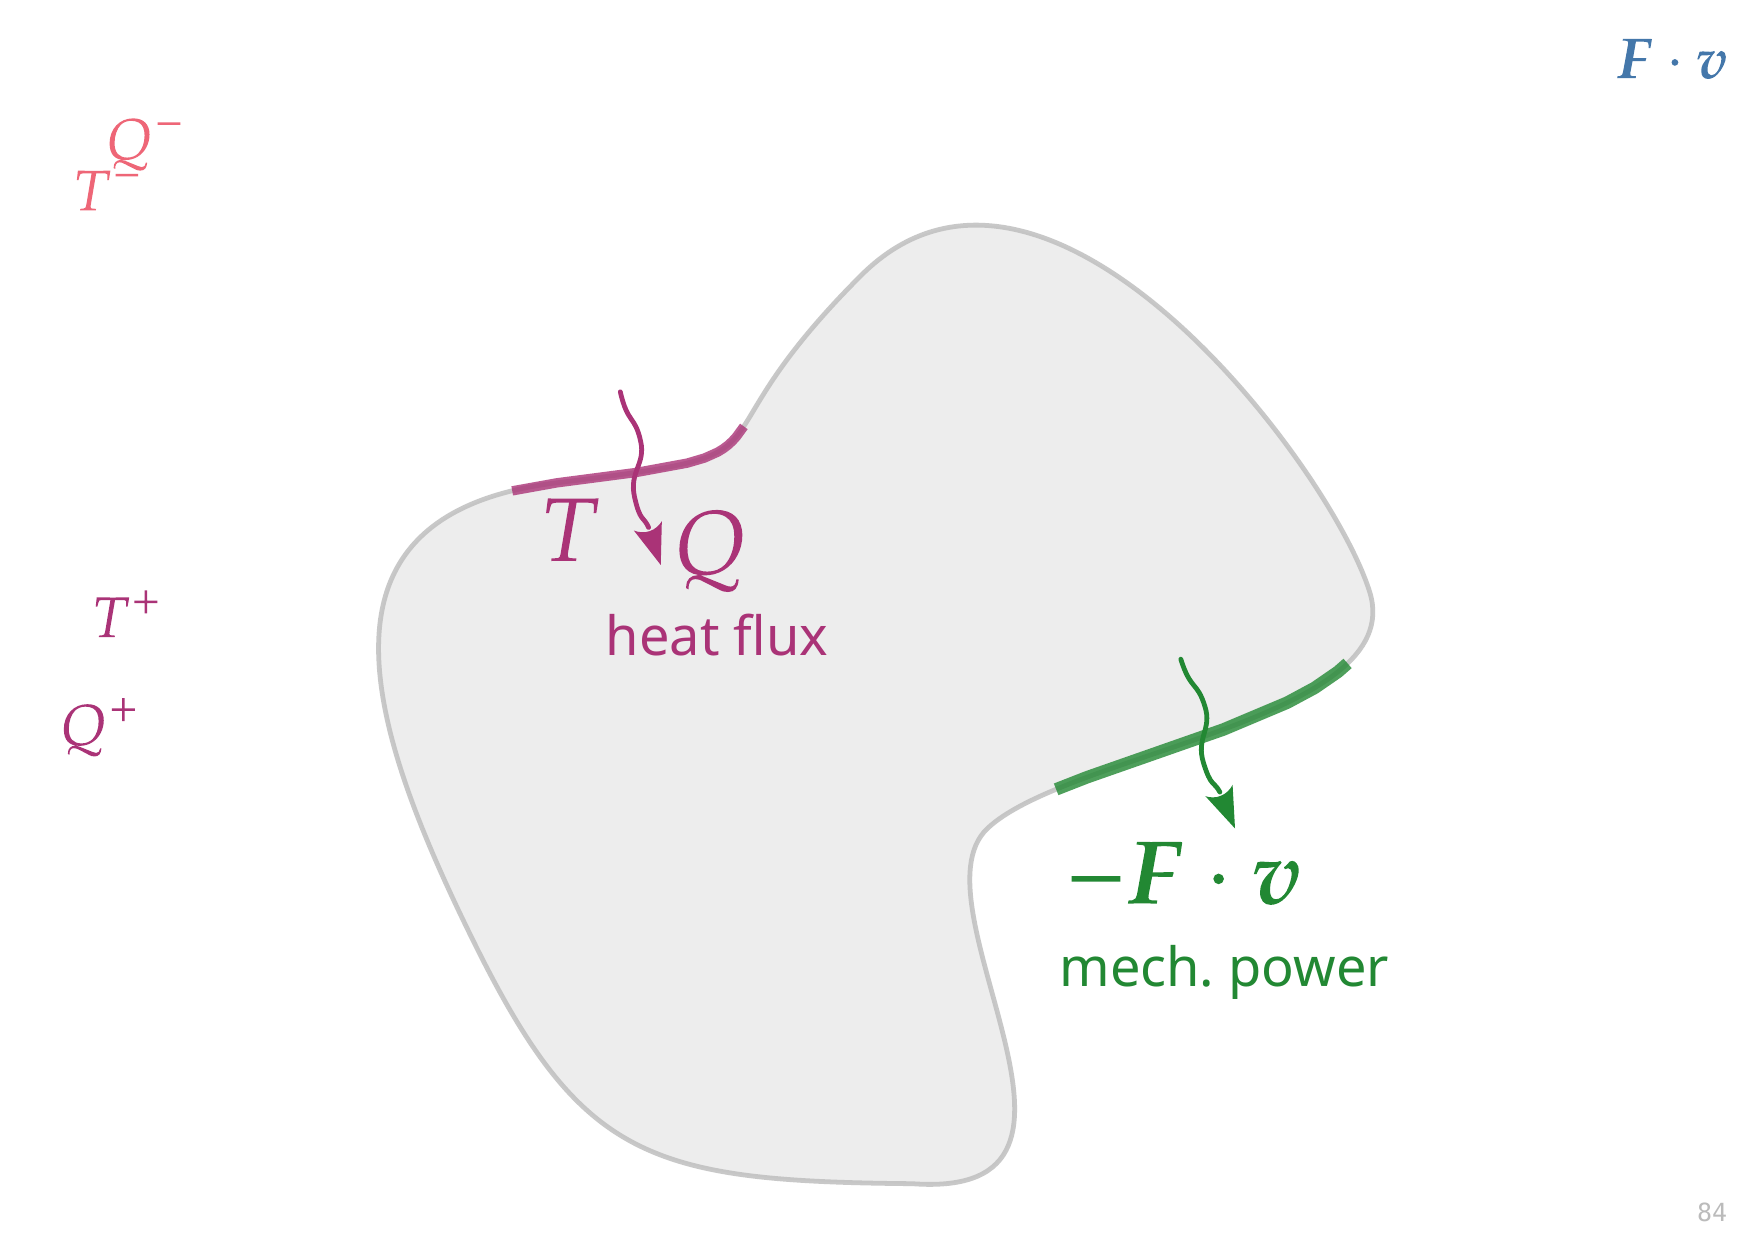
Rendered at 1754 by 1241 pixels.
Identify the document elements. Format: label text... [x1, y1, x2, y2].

text_box heat flux [591, 590, 831, 660]
text_box [1253, 860, 1299, 905]
text_box [111, 698, 135, 722]
text_box [1127, 841, 1183, 904]
text_box mech. power [1044, 920, 1386, 990]
text_box [1071, 876, 1121, 882]
text_box [1697, 50, 1726, 79]
text_box [134, 590, 158, 614]
text_box [1213, 873, 1224, 885]
text_box [378, 225, 1373, 1185]
text_box [95, 597, 130, 638]
text_box [109, 118, 150, 171]
text_box [76, 170, 111, 211]
text_box [63, 704, 104, 757]
text_box [1671, 59, 1679, 66]
text_box [1617, 38, 1652, 79]
text_box [115, 173, 139, 177]
